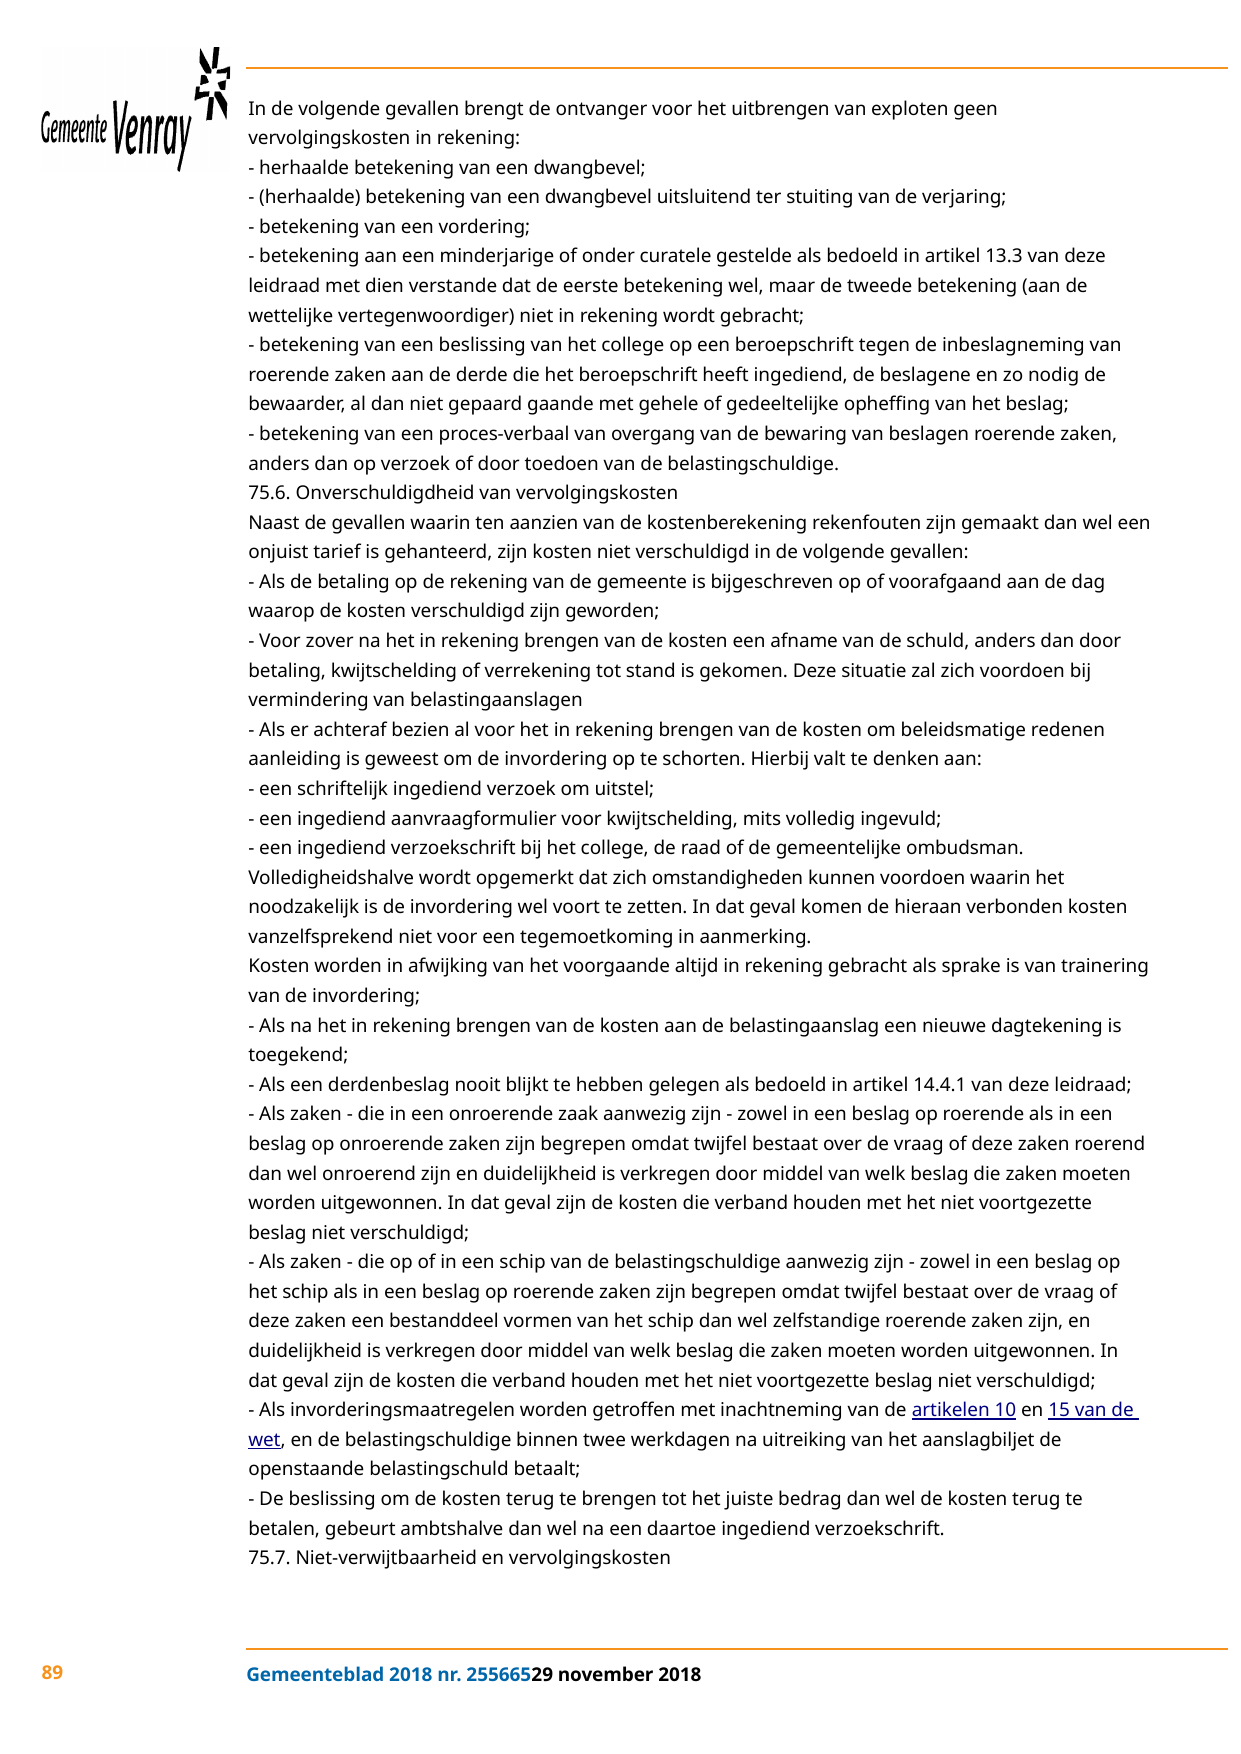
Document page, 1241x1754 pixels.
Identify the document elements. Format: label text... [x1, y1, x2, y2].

text - Als zaken - die op of in een schip van de belastingschuldige aanwezig zijn - zowel in een beslag op het schip als in een beslag op roerende zaken zijn begrepen omdat twijfel bestaat over de vraag of deze zaken een bestanddeel vormen van het schip dan wel zelfstandige roerende zaken zijn, en duidelijkheid is verkregen door middel van welk beslag die zaken moeten worden uitgewonnen. In dat geval zijn de kosten die verband houden met het niet voortgezette beslag niet verschuldigd; [248, 1248, 1152, 1393]
text - betekening van een beslissing van het college op een beroepschrift tegen de inbeslagneming van roerende zaken aan de derde die het beroepschrift heeft ingediend, de beslagene en zo nodig de bewaarder, al dan niet gepaard gaande met gehele of gedeeltelijke opheffing van het beslag; [248, 331, 1152, 416]
text - Voor zover na het in rekening brengen van de kosten een afname van de schuld, anders dan door betaling, kwijtschelding of verrekening tot stand is gekomen. Deze situatie zal zich voordoen bij vermindering van belastingaanslagen [248, 627, 1152, 712]
text Volledigheidshalve wordt opgemerkt dat zich omstandigheden kunnen voordoen waarin het noodzakelijk is de invordering wel voort te zetten. In dat geval komen de hieraan verbonden kosten vanzelfsprekend niet voor een tegemoetkoming in aanmerking. [248, 864, 1152, 949]
text - De beslissing om de kosten terug te brengen tot het juiste bedrag dan wel de kosten terug te betalen, gebeurt ambtshalve dan wel na een daartoe ingediend verzoekschrift. [248, 1485, 1152, 1541]
picture [41, 47, 231, 172]
text - een ingediend aanvraagformulier voor kwijtschelding, mits volledig ingevuld; [248, 805, 1152, 831]
text - Als na het in rekening brengen van de kosten aan de belastingaanslag een nieuwe dagtekening is toegekend; [248, 1012, 1152, 1067]
text 75.6. Onverschuldigdheid van vervolgingskosten [248, 479, 1152, 505]
text - betekening aan een minderjarige of onder curatele gestelde als bedoeld in artikel 13.3 van deze leidraad met dien verstande dat de eerste betekening wel, maar de tweede betekening (aan de wettelijke vertegenwoordiger) niet in rekening wordt gebracht; [248, 243, 1152, 328]
text In de volgende gevallen brengt de ontvanger voor het uitbrengen van exploten geen vervolgingskosten in rekening: [248, 95, 1152, 150]
text - betekening van een proces-verbaal van overgang van de bewaring van beslagen roerende zaken, anders dan op verzoek of door toedoen van de belastingschuldige. [248, 420, 1152, 476]
text Naast de gevallen waarin ten aanzien van de kostenberekening rekenfouten zijn gemaakt dan wel een onjuist tarief is gehanteerd, zijn kosten niet verschuldigd in de volgende gevallen: [248, 509, 1152, 564]
text - een ingediend verzoekschrift bij het college, de raad of de gemeentelijke ombudsman. [248, 834, 1152, 860]
text 75.7. Niet-verwijtbaarheid en vervolgingskosten [248, 1544, 1152, 1570]
text - herhaalde betekening van een dwangbevel; [248, 154, 1152, 180]
text - (herhaalde) betekening van een dwangbevel uitsluitend ter stuiting van de verjaring; [248, 183, 1152, 209]
text - Als zaken - die in een onroerende zaak aanwezig zijn - zowel in een beslag op roerende als in een beslag op onroerende zaken zijn begrepen omdat twijfel bestaat over de vraag of deze zaken roerend dan wel onroerend zijn en duidelijkheid is verkregen door middel van welk beslag die zaken moeten worden uitgewonnen. In dat geval zijn de kosten die verband houden met het niet voortgezette beslag niet verschuldigd; [248, 1101, 1152, 1245]
text - Als er achteraf bezien al voor het in rekening brengen van de kosten om beleidsmatige redenen aanleiding is geweest om de invordering op te schorten. Hierbij valt te denken aan: [248, 716, 1152, 771]
text Kosten worden in afwijking van het voorgaande altijd in rekening gebracht als sprake is van trainering van de invordering; [248, 953, 1152, 1008]
text - een schriftelijk ingediend verzoek om uitstel; [248, 775, 1152, 801]
text - Als de betaling op de rekening van de gemeente is bijgeschreven op of voorafgaand aan de dag waarop de kosten verschuldigd zijn geworden; [248, 568, 1152, 623]
text - betekening van een vordering; [248, 213, 1152, 239]
text - Als een derdenbeslag nooit blijkt te hebben gelegen als bedoeld in artikel 14.4.1 van deze leidraad; [248, 1071, 1152, 1097]
text - Als invorderingsmaatregelen worden getroffen met inachtneming van de artikelen 10 en 15 van de wet, en de belastingschuldige binnen twee werkdagen na uitreiking van het aanslagbiljet de openstaande belastingschuld betaalt; [248, 1396, 1152, 1481]
